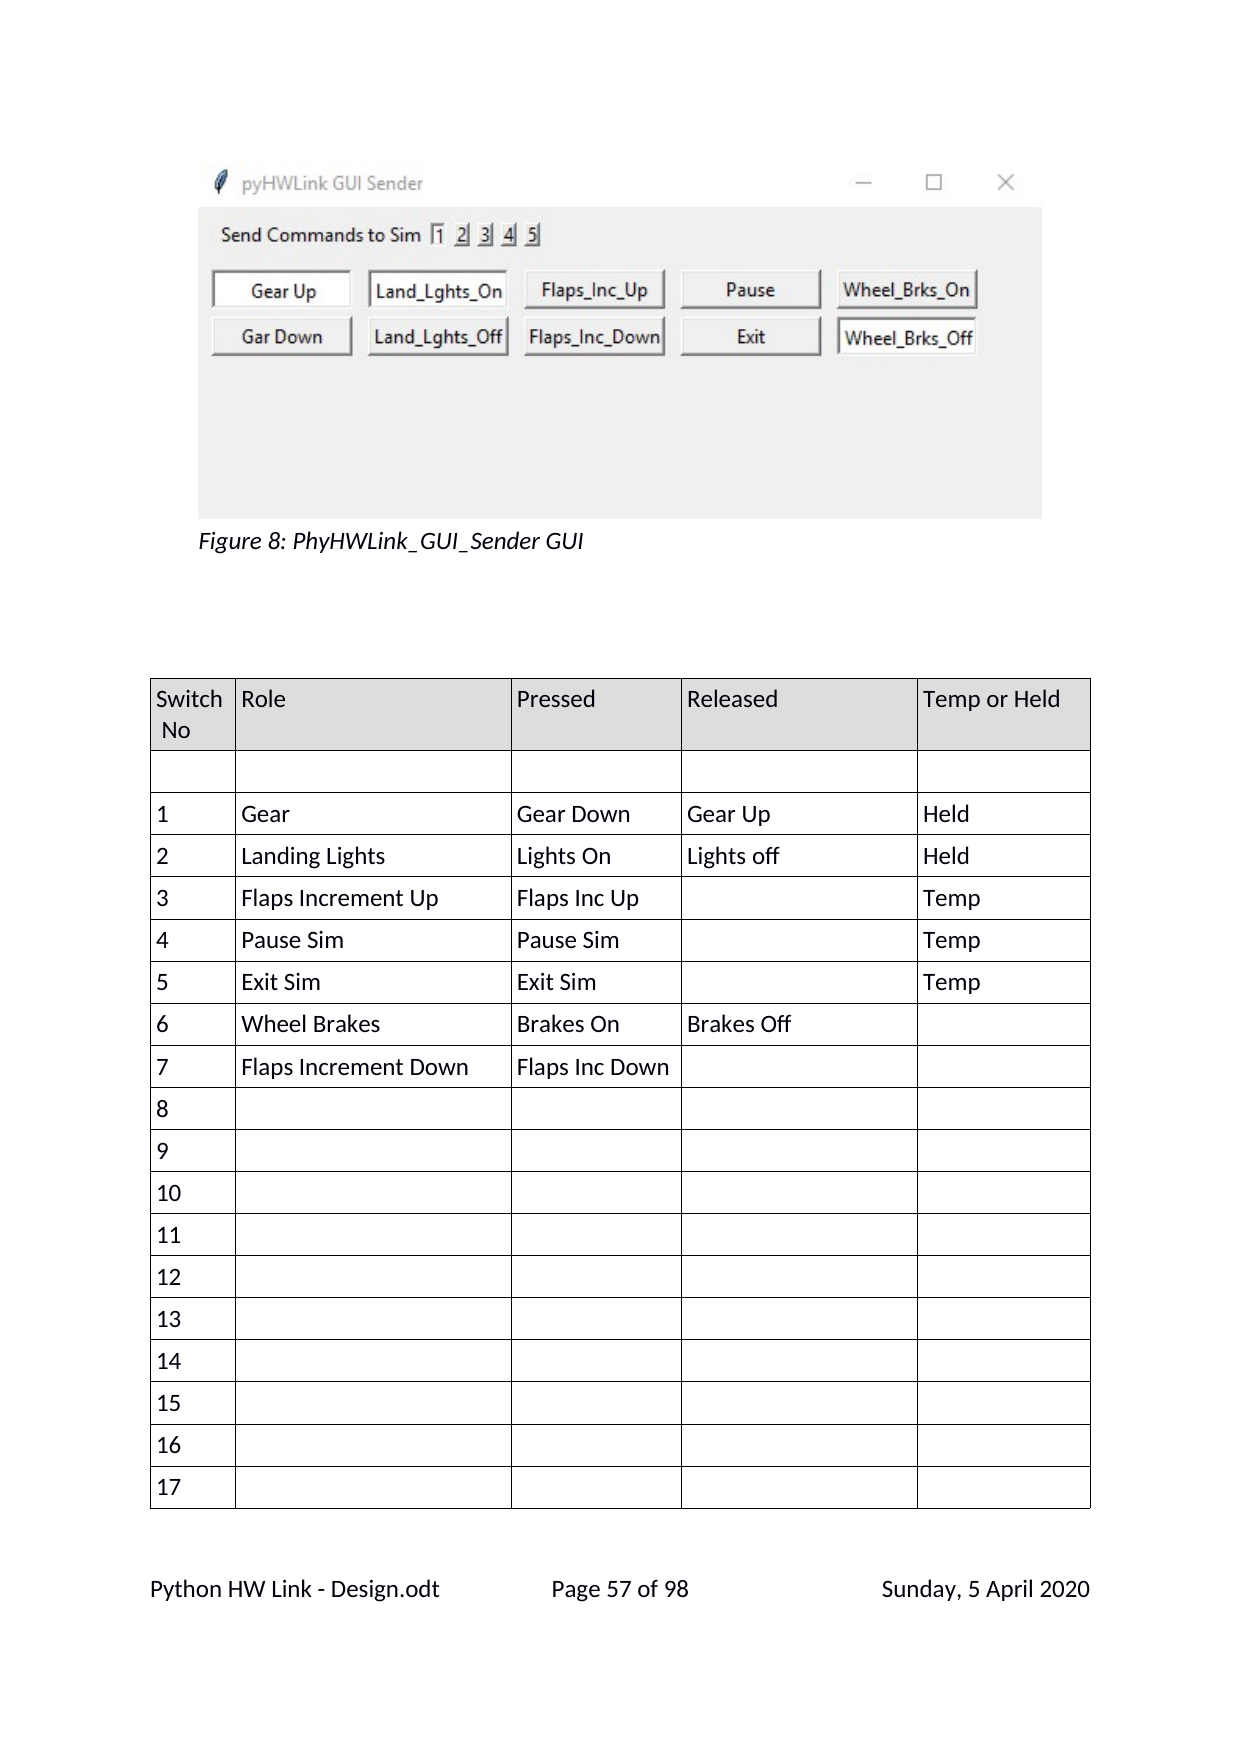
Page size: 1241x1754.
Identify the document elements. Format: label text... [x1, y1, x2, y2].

table_cell 9 [151, 1130, 235, 1171]
table_cell [682, 877, 917, 918]
picture [198, 162, 1042, 519]
table_cell [918, 1340, 1090, 1381]
table_cell [682, 1298, 917, 1339]
table_cell 12 [151, 1256, 235, 1297]
table_cell 14 [151, 1340, 235, 1381]
table_cell [236, 1425, 511, 1466]
table_cell [236, 1088, 511, 1129]
table_cell [512, 1130, 681, 1171]
table_cell [236, 1172, 511, 1213]
table_cell [918, 1425, 1090, 1466]
table_cell [236, 1214, 511, 1255]
table_cell Exit Sim [512, 962, 681, 1003]
table_cell [682, 1130, 917, 1171]
table_cell Lights On [512, 835, 681, 876]
table_cell Flaps Inc Down [512, 1046, 681, 1087]
table_cell Gear [236, 793, 511, 834]
table_cell Exit Sim [236, 962, 511, 1003]
table_cell [918, 1172, 1090, 1213]
table_cell [512, 1214, 681, 1255]
table_cell [682, 1467, 917, 1508]
table_cell 8 [151, 1088, 235, 1129]
table_cell [512, 1467, 681, 1508]
table_cell 11 [151, 1214, 235, 1255]
table_cell [682, 1172, 917, 1213]
table_cell [512, 1298, 681, 1339]
table_cell 17 [151, 1467, 235, 1508]
table_cell [512, 1088, 681, 1129]
table_cell Pause Sim [236, 920, 511, 961]
table_header Temp or Held [918, 679, 1090, 750]
text Figure 8: PhyHWLink_GUI_Sender GUI [198, 519, 1042, 556]
table_cell Gear Down [512, 793, 681, 834]
table_cell [682, 1088, 917, 1129]
table_cell [512, 1172, 681, 1213]
table_cell Brakes On [512, 1004, 681, 1045]
table_cell [236, 1130, 511, 1171]
table_cell 3 [151, 877, 235, 918]
table_cell [236, 1382, 511, 1423]
table_cell [682, 751, 917, 792]
table_cell [918, 1256, 1090, 1297]
table_cell [512, 1425, 681, 1466]
table_cell 15 [151, 1382, 235, 1423]
table_cell [151, 751, 235, 792]
table_cell [236, 1340, 511, 1381]
table_cell 6 [151, 1004, 235, 1045]
table_cell 1 [151, 793, 235, 834]
table_cell Temp [918, 920, 1090, 961]
table_cell Flaps Inc Up [512, 877, 681, 918]
table_cell [918, 1382, 1090, 1423]
table_cell 13 [151, 1298, 235, 1339]
table_cell [682, 1256, 917, 1297]
table_cell Held [918, 835, 1090, 876]
table_cell 5 [151, 962, 235, 1003]
table_cell [682, 1046, 917, 1087]
table_cell [918, 1088, 1090, 1129]
table_header Pressed [512, 679, 681, 750]
table_cell 4 [151, 920, 235, 961]
table_cell [918, 1046, 1090, 1087]
table_cell Temp [918, 962, 1090, 1003]
table_cell Flaps Increment Down [236, 1046, 511, 1087]
table_cell [512, 1382, 681, 1423]
table_cell [512, 1340, 681, 1381]
table_cell [236, 1298, 511, 1339]
table_cell [918, 751, 1090, 792]
table_header Released [682, 679, 917, 750]
table_cell [918, 1467, 1090, 1508]
table_cell [512, 1256, 681, 1297]
table_cell Brakes Off [682, 1004, 917, 1045]
table_cell [682, 1382, 917, 1423]
table_cell [682, 1340, 917, 1381]
table_cell Lights off [682, 835, 917, 876]
table_cell Held [918, 793, 1090, 834]
table_cell [918, 1130, 1090, 1171]
table_cell Pause Sim [512, 920, 681, 961]
table_cell [918, 1004, 1090, 1045]
table_cell [918, 1298, 1090, 1339]
table_cell [682, 920, 917, 961]
table_cell [236, 1467, 511, 1508]
table_cell Temp [918, 877, 1090, 918]
table_cell [236, 751, 511, 792]
table_cell Flaps Increment Up [236, 877, 511, 918]
table_cell Landing Lights [236, 835, 511, 876]
table_header Switch No [151, 679, 235, 750]
table_cell 7 [151, 1046, 235, 1087]
table_cell [682, 1425, 917, 1466]
table_cell 2 [151, 835, 235, 876]
table_cell Wheel Brakes [236, 1004, 511, 1045]
table_cell [236, 1256, 511, 1297]
table_cell [682, 1214, 917, 1255]
table_cell [512, 751, 681, 792]
table_cell Gear Up [682, 793, 917, 834]
table_cell [682, 962, 917, 1003]
table_header Role [236, 679, 511, 750]
table_cell [918, 1214, 1090, 1255]
table_cell 10 [151, 1172, 235, 1213]
table_cell 16 [151, 1425, 235, 1466]
